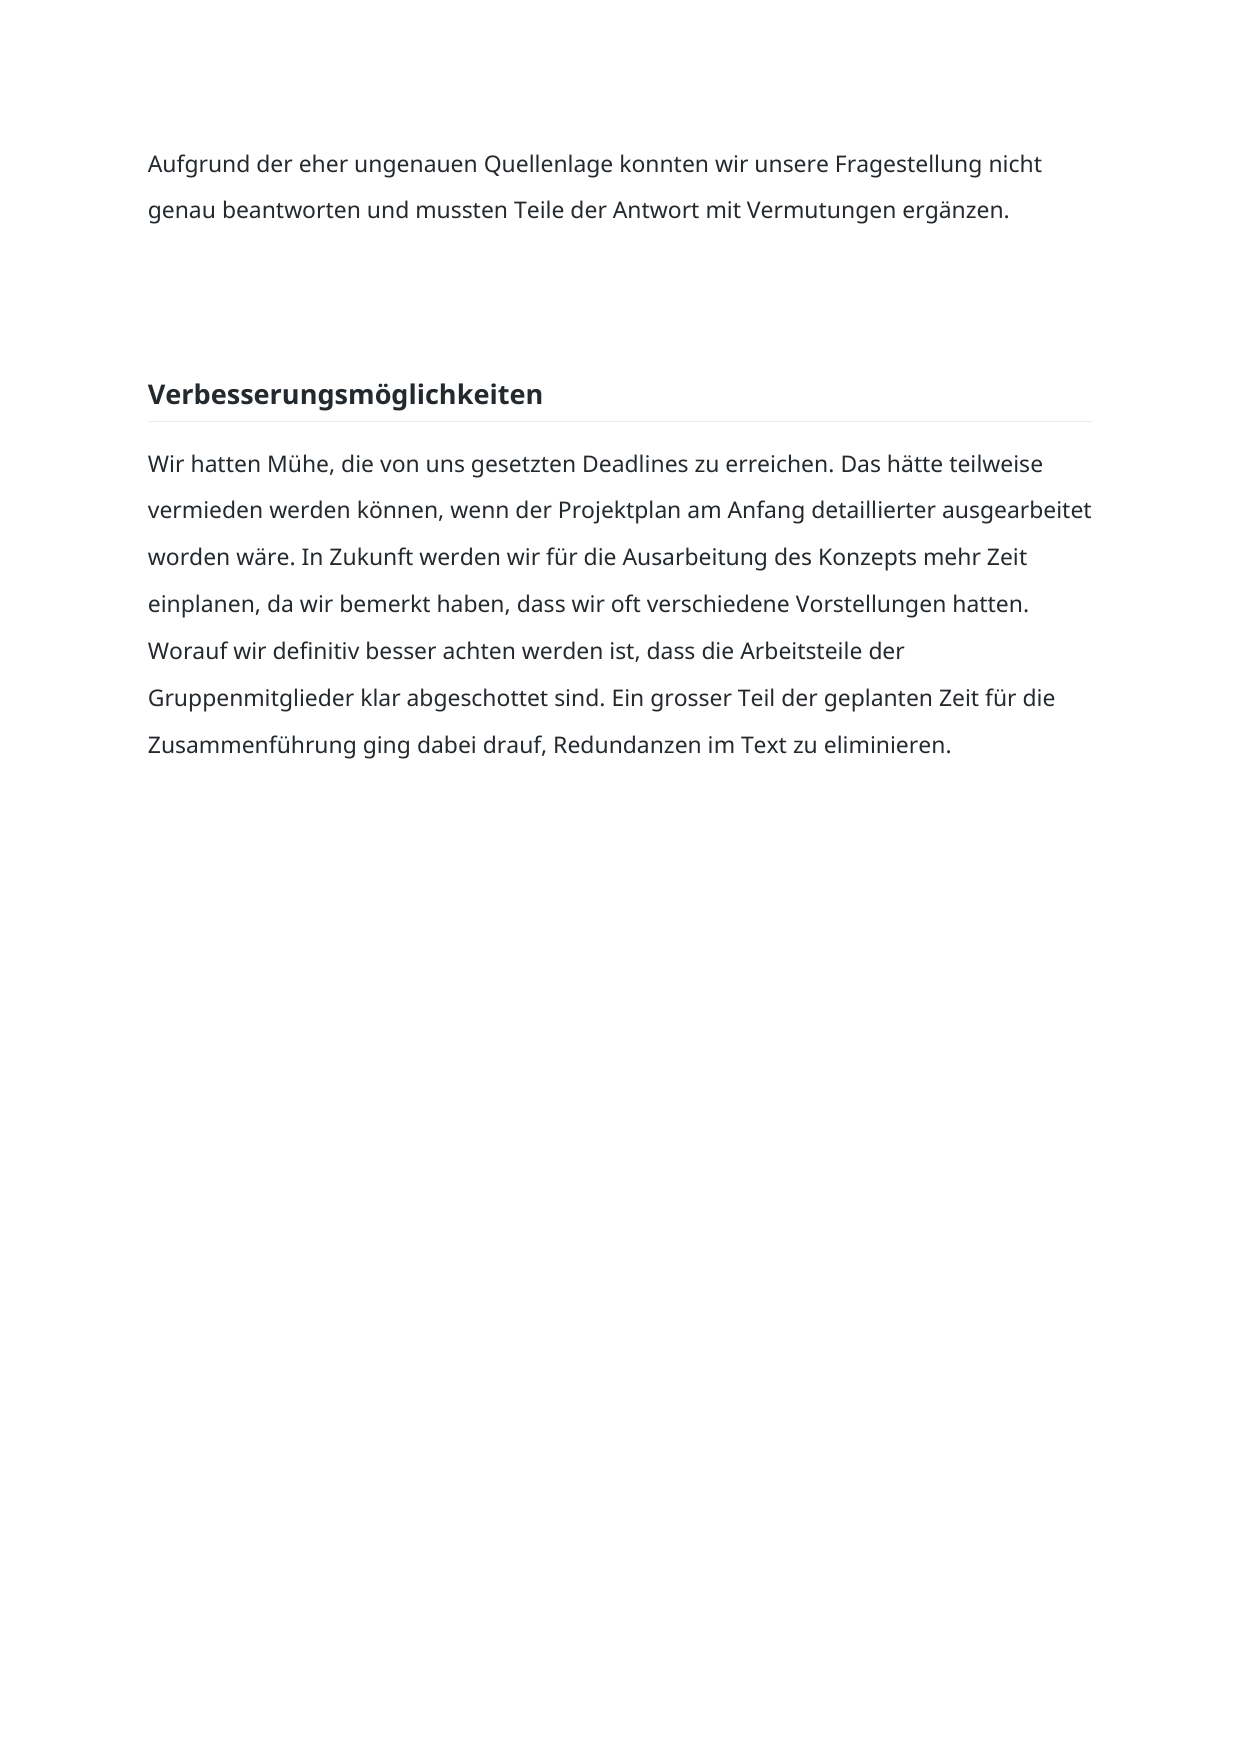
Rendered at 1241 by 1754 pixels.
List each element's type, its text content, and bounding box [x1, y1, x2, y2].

text Aufgrund der eher ungenauen Quellenlage konnten wir unsere Fragestellung nicht genau beantworten und mussten Teile der Antwort mit Vermutungen ergänzen. [148, 148, 1093, 226]
text Wir hatten Mühe, die von uns gesetzten Deadlines zu erreichen. Das hätte teilweise vermieden werden können, wenn der Projektplan am Anfang detaillierter ausgearbeitet worden wäre. In Zukunft werden wir für die Ausarbeitung des Konzepts mehr Zeit einplanen, da wir bemerkt haben, dass wir oft verschiedene Vorstellungen hatten. Worauf wir definitiv besser achten werden ist, dass die Arbeitsteile der Gruppenmitglieder klar abgeschottet sind. Ein grosser Teil der geplanten Zeit für die Zusammenführung ging dabei drauf, Redundanzen im Text zu eliminieren. [148, 447, 1093, 760]
subtitle Verbesserungsmöglichkeiten [148, 376, 1093, 421]
